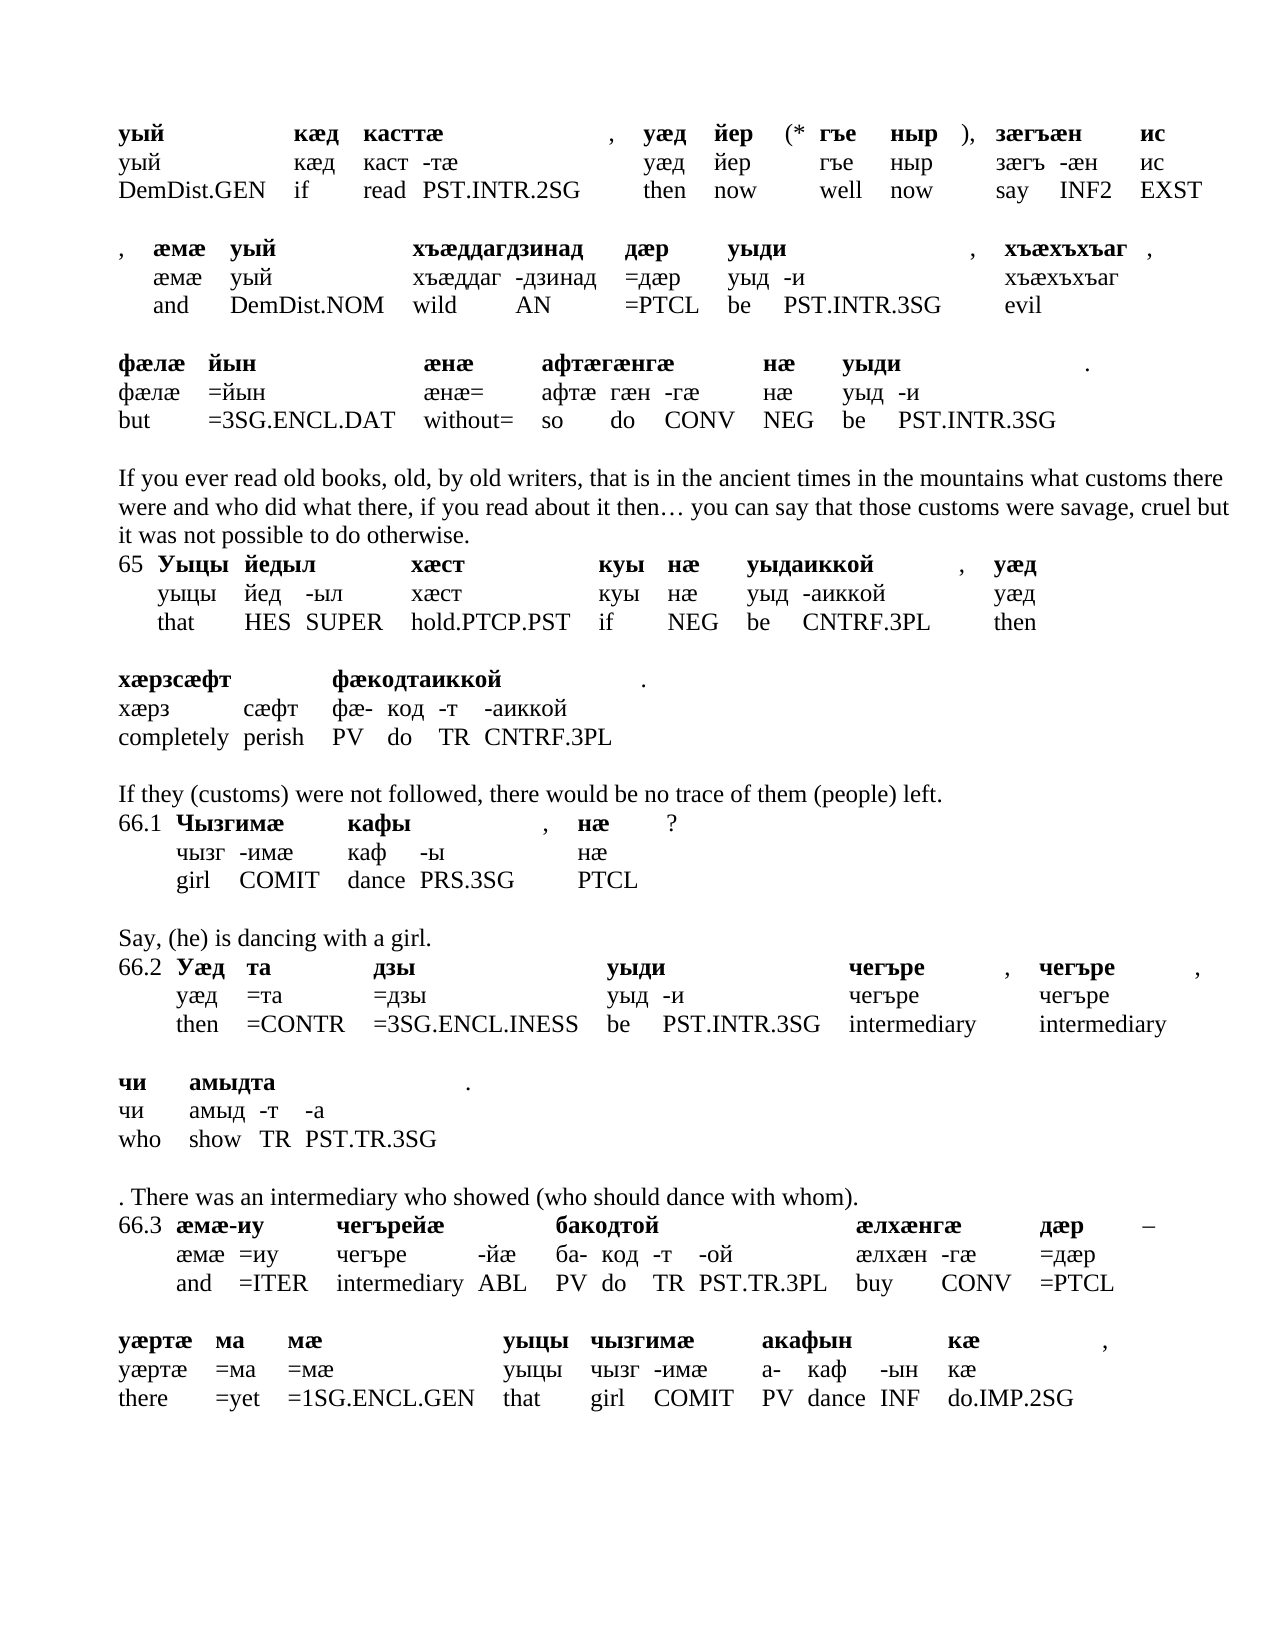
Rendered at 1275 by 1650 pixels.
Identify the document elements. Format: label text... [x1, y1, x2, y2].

text уый [118, 118, 280, 147]
text buy [856, 1268, 927, 1297]
text COMIT [653, 1383, 734, 1412]
text , [959, 549, 980, 578]
text æлхæнгæ [856, 1211, 1026, 1239]
text уыди [842, 348, 1070, 377]
text хæст [411, 549, 584, 578]
text йед [244, 578, 292, 607]
text та [246, 952, 359, 981]
text уый [230, 262, 385, 291]
text -гæ [941, 1239, 1012, 1268]
text (* [784, 118, 806, 147]
text ба- [555, 1239, 588, 1268]
text -т [259, 1096, 291, 1124]
text кафы [347, 808, 529, 837]
text TR [653, 1268, 685, 1297]
text Уæд [176, 952, 233, 981]
text ABL [478, 1268, 528, 1297]
text йер [714, 118, 771, 147]
text уый [230, 233, 399, 262]
text now [714, 176, 757, 204]
text æмæ [153, 262, 202, 291]
text уæртæ [118, 1354, 187, 1383]
text -æн [1059, 147, 1112, 176]
text PST.INTR.3SG [898, 406, 1056, 434]
text уæд [643, 118, 700, 147]
text уыд [727, 262, 769, 291]
text Say, (he) is dancing with a girl. [118, 923, 1249, 952]
text , [608, 118, 629, 147]
text -ы [419, 837, 515, 866]
text уый [118, 147, 266, 176]
text then [643, 176, 686, 204]
text хъæхъхъаг [1004, 262, 1119, 291]
text NEG [667, 607, 719, 636]
text =дæр [624, 262, 700, 291]
text CONV [941, 1268, 1012, 1297]
text афтæ [541, 377, 596, 406]
text кæ [948, 1326, 1088, 1354]
text and [176, 1268, 225, 1297]
text каф [807, 1354, 866, 1383]
text , [542, 808, 563, 837]
text , [1004, 952, 1025, 981]
text INF [880, 1383, 920, 1412]
text хъæддагдзинад [412, 233, 611, 262]
text дзы [373, 952, 593, 981]
text AN [515, 291, 597, 319]
text be [607, 1009, 649, 1038]
text but [118, 406, 180, 434]
text уыд [607, 981, 649, 1009]
text ), [961, 118, 982, 147]
text чызг [590, 1354, 640, 1383]
text PTCL [577, 866, 638, 894]
text уæд [993, 549, 1051, 578]
text -и [783, 262, 942, 291]
text -т [438, 693, 470, 722]
text do [610, 406, 651, 434]
text PV [762, 1383, 794, 1412]
text гъе [819, 147, 862, 176]
text нæ [667, 549, 733, 578]
text now [890, 176, 933, 204]
text PST.INTR.2SG [422, 176, 581, 204]
text HES [244, 607, 292, 636]
text dance [807, 1383, 866, 1412]
text а- [762, 1354, 794, 1383]
text хæрзсæфт [118, 664, 318, 693]
text =иу [239, 1239, 308, 1268]
text хъæхъхъаг [1004, 233, 1133, 262]
text PV [555, 1268, 588, 1297]
text 66.3 [118, 1211, 162, 1239]
text хæрз [118, 693, 229, 722]
text æмæ [153, 233, 216, 262]
text æнæ= [423, 377, 514, 406]
text PST.TR.3PL [698, 1268, 828, 1297]
text DemDist.GEN [118, 176, 266, 204]
text be [842, 406, 884, 434]
text уыд [842, 377, 884, 406]
text then [176, 1009, 219, 1038]
text мæ [287, 1326, 489, 1354]
text амыд [189, 1096, 245, 1124]
text æлхæн [856, 1239, 927, 1268]
text -ой [698, 1239, 828, 1268]
text дæр [1039, 1211, 1129, 1239]
text уыди [607, 952, 835, 981]
text do [601, 1268, 639, 1297]
text EXST [1140, 176, 1202, 204]
text нæ [577, 808, 652, 837]
text чи [118, 1096, 161, 1124]
text йедыл [244, 549, 397, 578]
text TR [438, 722, 470, 751]
text код [601, 1239, 639, 1268]
text . [1084, 348, 1105, 377]
text . [640, 664, 661, 693]
text кæд [294, 118, 349, 147]
text чегъре [1039, 981, 1167, 1009]
text PST.TR.3SG [305, 1124, 437, 1153]
text , [1194, 952, 1215, 981]
text do.IMP.2SG [948, 1383, 1074, 1412]
text -йæ [478, 1239, 528, 1268]
text that [503, 1383, 562, 1412]
text who [118, 1124, 161, 1153]
text =мæ [287, 1354, 475, 1383]
text =дæр [1039, 1239, 1115, 1268]
text then [993, 607, 1037, 636]
text уæд [643, 147, 686, 176]
text =ма [215, 1354, 260, 1383]
text If you ever read old books, old, by old writers, that is in the ancient times in the mountains what customs there were and who did what there, if you read about it then… you can say that those customs were savage, cruel but it was not possible to do otherwise. [118, 463, 1249, 549]
text -гæ [664, 377, 735, 406]
text сæфт [243, 693, 304, 722]
text уыцы [503, 1354, 562, 1383]
text æмæ [176, 1239, 225, 1268]
text say [996, 176, 1046, 204]
text зæгъ [996, 147, 1046, 176]
text CNTRF.3PL [802, 607, 931, 636]
text касттæ [363, 118, 594, 147]
text be [747, 607, 789, 636]
text perish [243, 722, 304, 751]
text , [118, 233, 139, 262]
text афтæгæнгæ [541, 348, 749, 377]
text уæд [176, 981, 219, 1009]
text нæ [763, 348, 828, 377]
text æмæ-иу [176, 1211, 322, 1239]
text ныр [890, 118, 947, 147]
text CONV [664, 406, 735, 434]
text уыдаиккой [747, 549, 945, 578]
text уыди [727, 233, 956, 262]
text чегъре [1039, 952, 1181, 981]
text чи [118, 1067, 175, 1096]
text гæн [610, 377, 651, 406]
text кæд [294, 147, 335, 176]
text -и [898, 377, 1056, 406]
text нæ [577, 837, 638, 866]
text =PTCL [624, 291, 700, 319]
text хæст [411, 578, 571, 607]
text , [1146, 233, 1167, 262]
text кæ [948, 1354, 1074, 1383]
text SUPER [305, 607, 383, 636]
text уыд [747, 578, 789, 607]
text INF2 [1059, 176, 1112, 204]
text If they (customs) were not followed, there would be no trace of them (people) left. [118, 779, 1249, 808]
text ма [215, 1326, 274, 1354]
text бакодтой [555, 1211, 842, 1239]
text so [541, 406, 596, 434]
text COMIT [239, 866, 320, 894]
text -т [653, 1239, 685, 1268]
text хъæддаг [412, 262, 501, 291]
text -ыл [305, 578, 383, 607]
text if [598, 607, 640, 636]
text intermediary [849, 1009, 976, 1038]
text 66.2 [118, 952, 162, 981]
text girl [590, 1383, 640, 1412]
text -дзинад [515, 262, 597, 291]
text read [363, 176, 408, 204]
text NEG [763, 406, 814, 434]
text чегърейæ [336, 1211, 542, 1239]
text фæлæ [118, 377, 180, 406]
text =йын [208, 377, 396, 406]
text that [157, 607, 217, 636]
text . [465, 1067, 486, 1096]
text 66.1 [118, 808, 162, 837]
text фæлæ [118, 348, 194, 377]
text dance [347, 866, 406, 894]
text without= [423, 406, 514, 434]
text , [1102, 1326, 1123, 1354]
text -имæ [239, 837, 320, 866]
text акафын [762, 1326, 934, 1354]
text йер [714, 147, 757, 176]
text йын [208, 348, 409, 377]
text well [819, 176, 862, 204]
text CNTRF.3PL [484, 722, 613, 751]
text амыдта [189, 1067, 451, 1096]
text чегъре [849, 981, 976, 1009]
text -тæ [422, 147, 581, 176]
text ис [1140, 118, 1216, 147]
text 65 [118, 549, 143, 578]
text каф [347, 837, 406, 866]
text нæ [763, 377, 814, 406]
text чегъре [336, 1239, 464, 1268]
text куы [598, 549, 654, 578]
text чызгимæ [590, 1326, 748, 1354]
text PRS.3SG [419, 866, 515, 894]
text PST.INTR.3SG [783, 291, 942, 319]
text Уыцы [157, 549, 230, 578]
text фæкодтаиккой [332, 664, 627, 693]
text уæртæ [118, 1326, 201, 1354]
text =1SG.ENCL.GEN [287, 1383, 475, 1412]
text DemDist.NOM [230, 291, 385, 319]
text evil [1004, 291, 1119, 319]
text -аиккой [802, 578, 931, 607]
text -и [662, 981, 821, 1009]
text -имæ [653, 1354, 734, 1383]
text уæд [993, 578, 1037, 607]
text -а [305, 1096, 437, 1124]
text do [387, 722, 424, 751]
text чегъре [849, 952, 990, 981]
text -ын [880, 1354, 920, 1383]
text =PTCL [1039, 1268, 1115, 1297]
text æнæ [423, 348, 528, 377]
text ? [666, 808, 687, 837]
text PV [332, 722, 373, 751]
text , [969, 233, 991, 262]
text completely [118, 722, 229, 751]
text intermediary [336, 1268, 464, 1297]
text – [1142, 1211, 1163, 1239]
text =3SG.ENCL.DAT [208, 406, 396, 434]
text hold.PTCP.PST [411, 607, 571, 636]
text intermediary [1039, 1009, 1167, 1038]
text =CONTR [246, 1009, 345, 1038]
text каст [363, 147, 408, 176]
text фæ- [332, 693, 373, 722]
text уыцы [157, 578, 217, 607]
text and [153, 291, 202, 319]
text be [727, 291, 769, 319]
text нæ [667, 578, 719, 607]
text show [189, 1124, 245, 1153]
text =ITER [239, 1268, 308, 1297]
text =та [246, 981, 345, 1009]
text =3SG.ENCL.INESS [373, 1009, 579, 1038]
text PST.INTR.3SG [662, 1009, 821, 1038]
text ис [1140, 147, 1202, 176]
text зæгъæн [996, 118, 1126, 147]
text -аиккой [484, 693, 613, 722]
text =дзы [373, 981, 579, 1009]
text there [118, 1383, 187, 1412]
text ныр [890, 147, 933, 176]
text код [387, 693, 424, 722]
text wild [412, 291, 501, 319]
text чызг [176, 837, 225, 866]
text куы [598, 578, 640, 607]
text TR [259, 1124, 291, 1153]
text уыцы [503, 1326, 576, 1354]
text if [294, 176, 335, 204]
text =yet [215, 1383, 260, 1412]
text . There was an intermediary who showed (who should dance with whom). [118, 1182, 1249, 1211]
text гъе [819, 118, 876, 147]
text дæр [624, 233, 714, 262]
text girl [176, 866, 225, 894]
text Чызгимæ [176, 808, 333, 837]
